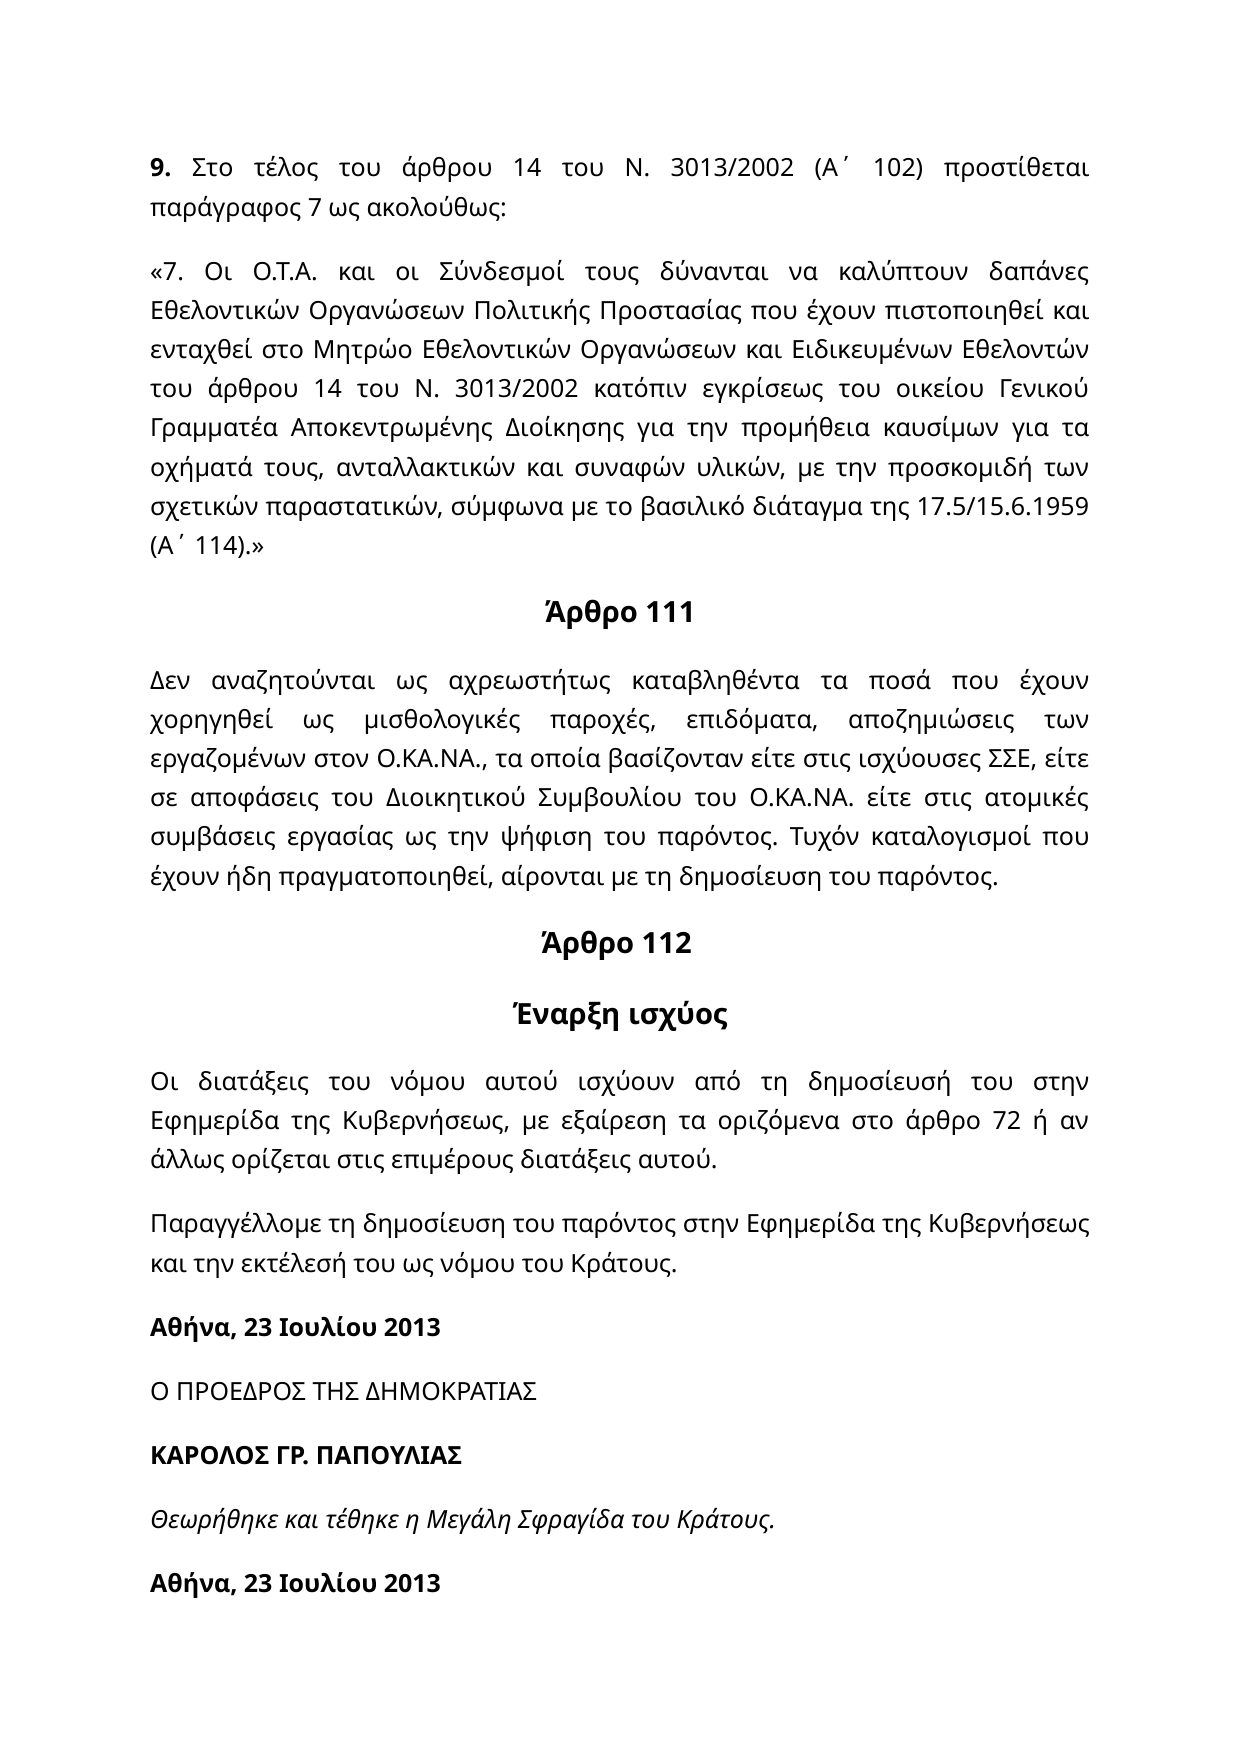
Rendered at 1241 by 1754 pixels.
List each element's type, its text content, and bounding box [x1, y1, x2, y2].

subtitle Άρθρο 112 [150, 922, 1090, 962]
text ΚΑΡΟΛΟΣ ΓΡ. ΠΑΠΟΥΛΙΑΣ [150, 1438, 1090, 1472]
subtitle Άρθρο 111 [150, 592, 1090, 631]
text Παραγγέλλομε τη δημοσίευση του παρόντος στην Εφημερίδα της Κυβερνήσεως και την εκτέλεσή του ως νόμου του Κράτους. [150, 1206, 1090, 1279]
text 9. Στο τέλος του άρθρου 14 του Ν. 3013/2002 (Α΄ 102) προστίθεται παράγραφος 7 ως ακολούθως: [150, 150, 1090, 223]
subtitle Έναρξη ισχύος [150, 993, 1090, 1033]
text Δεν αναζητούνται ως αχρεωστήτως καταβληθέντα τα ποσά που έχουν χορηγηθεί ως μισθολογικές παροχές, επιδόματα, αποζημιώσεις των εργαζομένων στον Ο.ΚΑ.ΝΑ., τα οποία βασίζονταν είτε στις ισχύουσες ΣΣΕ, είτε σε αποφάσεις του Διοικητικού Συμβουλίου του Ο.ΚΑ.ΝΑ. είτε στις ατομικές συμβάσεις εργασίας ως την ψήφιση του παρόντος. Τυχόν καταλογισμοί που έχουν ήδη πραγματοποιηθεί, αίρονται με τη δημοσίευση του παρόντος. [150, 662, 1090, 892]
text Αθήνα, 23 Ιουλίου 2013 [150, 1566, 1090, 1600]
text «7. Οι Ο.Τ.Α. και οι Σύνδεσμοί τους δύνανται να καλύπτουν δαπάνες Εθελοντικών Οργανώσεων Πολιτικής Προστασίας που έχουν πιστοποιηθεί και ενταχθεί στο Μητρώο Εθελοντικών Οργανώσεων και Ειδικευμένων Εθελοντών του άρθρου 14 του Ν. 3013/2002 κατόπιν εγκρίσεως του οικείου Γενικού Γραμματέα Αποκεντρωμένης Διοίκησης για την προμήθεια καυσίμων για τα οχήματά τους, ανταλλακτικών και συναφών υλικών, με την προσκομιδή των σχετικών παραστατικών, σύμφωνα με το βασιλικό διάταγμα της 17.5/15.6.1959 (Α΄ 114).» [150, 253, 1090, 562]
text Αθήνα, 23 Ιουλίου 2013 [150, 1309, 1090, 1343]
text Ο ΠΡΟΕΔΡΟΣ ΤΗΣ ΔΗΜΟΚΡΑΤΙΑΣ [150, 1373, 1090, 1408]
text Θεωρήθηκε και τέθηκε η Μεγάλη Σφραγίδα του Κράτους. [150, 1502, 1090, 1536]
text Οι διατάξεις του νόμου αυτού ισχύουν από τη δημοσίευσή του στην Εφημερίδα της Κυβερνήσεως, με εξαίρεση τα οριζόμενα στο άρθρο 72 ή αν άλλως ορίζεται στις επιμέρους διατάξεις αυτού. [150, 1063, 1090, 1176]
